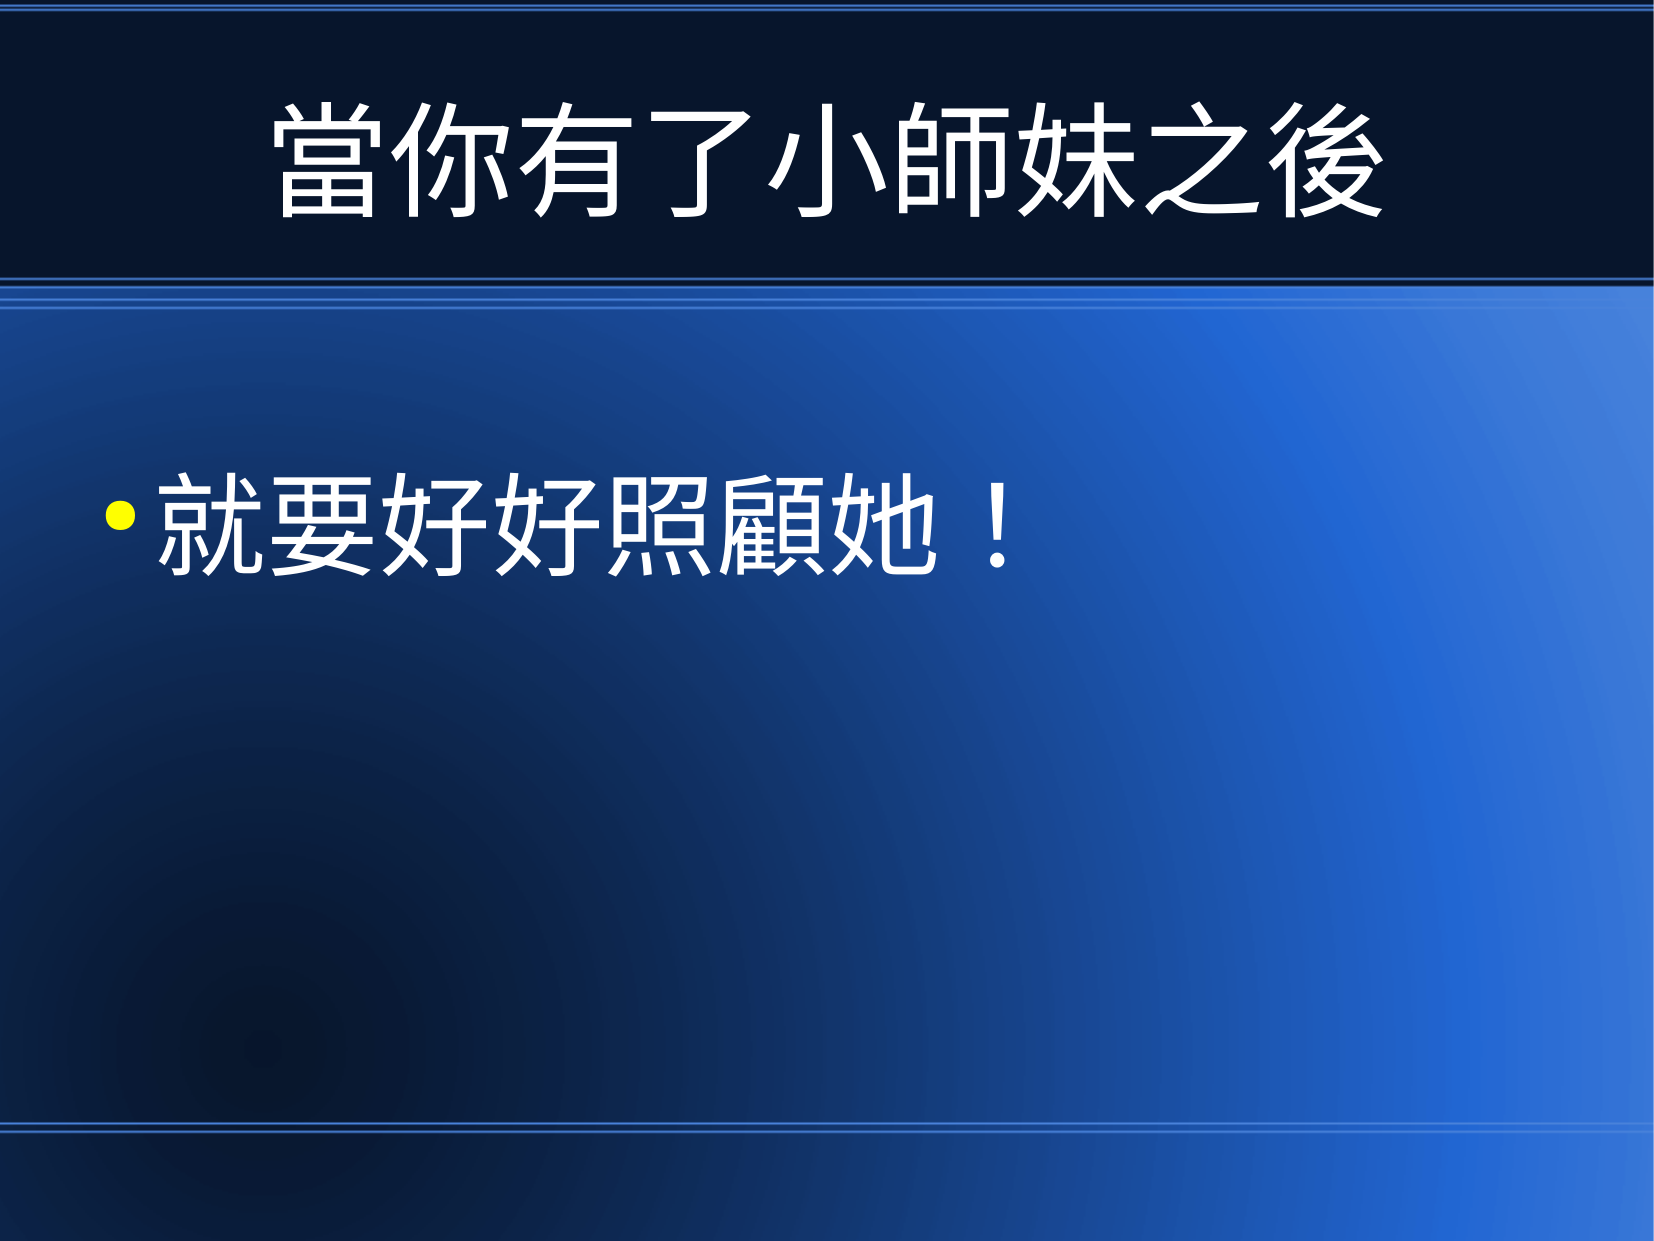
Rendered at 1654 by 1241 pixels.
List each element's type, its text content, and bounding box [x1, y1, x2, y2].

picture [0, 0, 1654, 1241]
title 當你有了小師妹之後 [82, 49, 1571, 257]
list 就要好好照顧她！ [82, 355, 1571, 1241]
